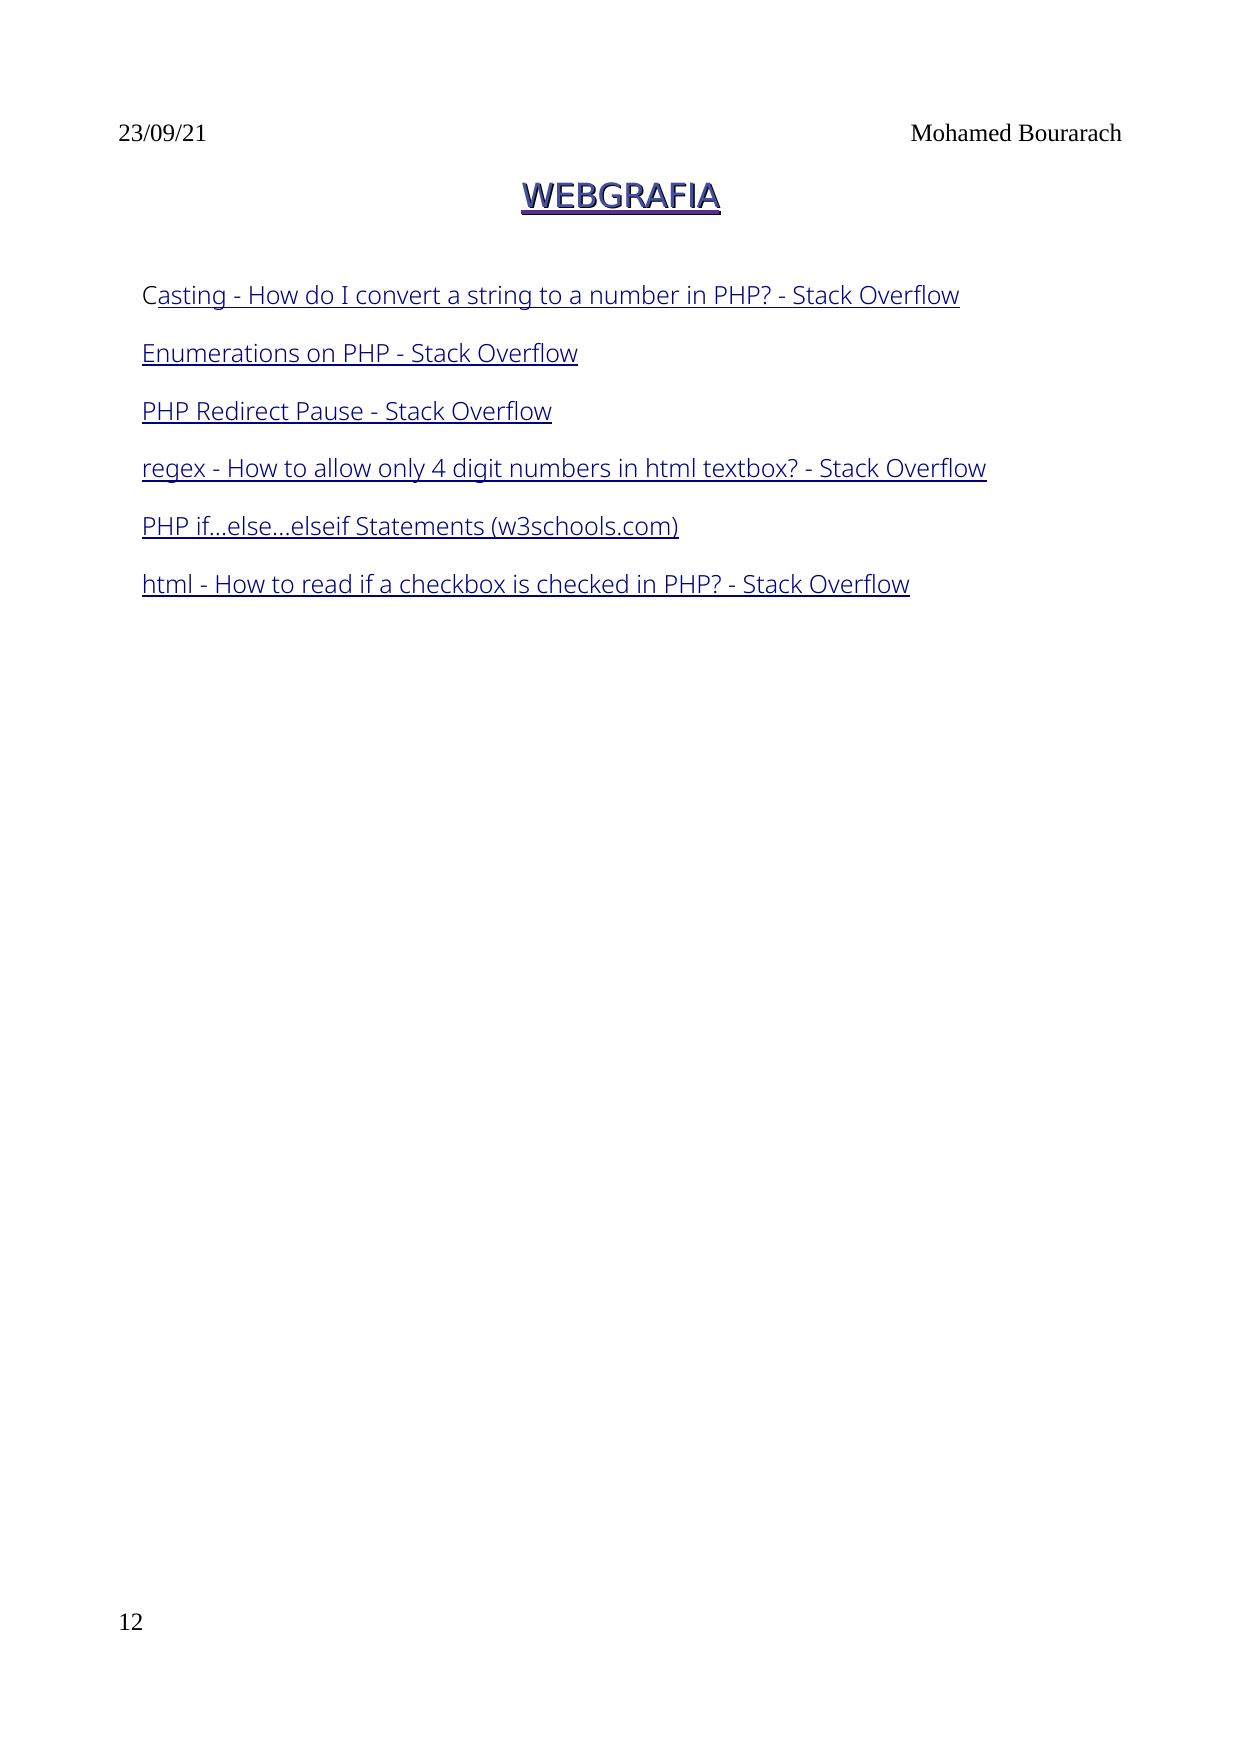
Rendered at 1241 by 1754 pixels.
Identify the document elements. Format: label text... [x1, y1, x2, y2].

text Enumerations on PHP - Stack Overflow [112, 335, 1122, 369]
subtitle WEBGRAFIA [118, 176, 1122, 215]
text PHP Redirect Pause - Stack Overflow [112, 393, 1122, 427]
text Casting - How do I convert a string to a number in PHP? - Stack Overflow [112, 278, 1122, 312]
text regex - How to allow only 4 digit numbers in html textbox? - Stack Overflow [112, 451, 1122, 485]
text html - How to read if a checkbox is checked in PHP? - Stack Overflow [112, 566, 1122, 600]
text PHP if...else...elseif Statements (w3schools.com) [112, 508, 1122, 543]
